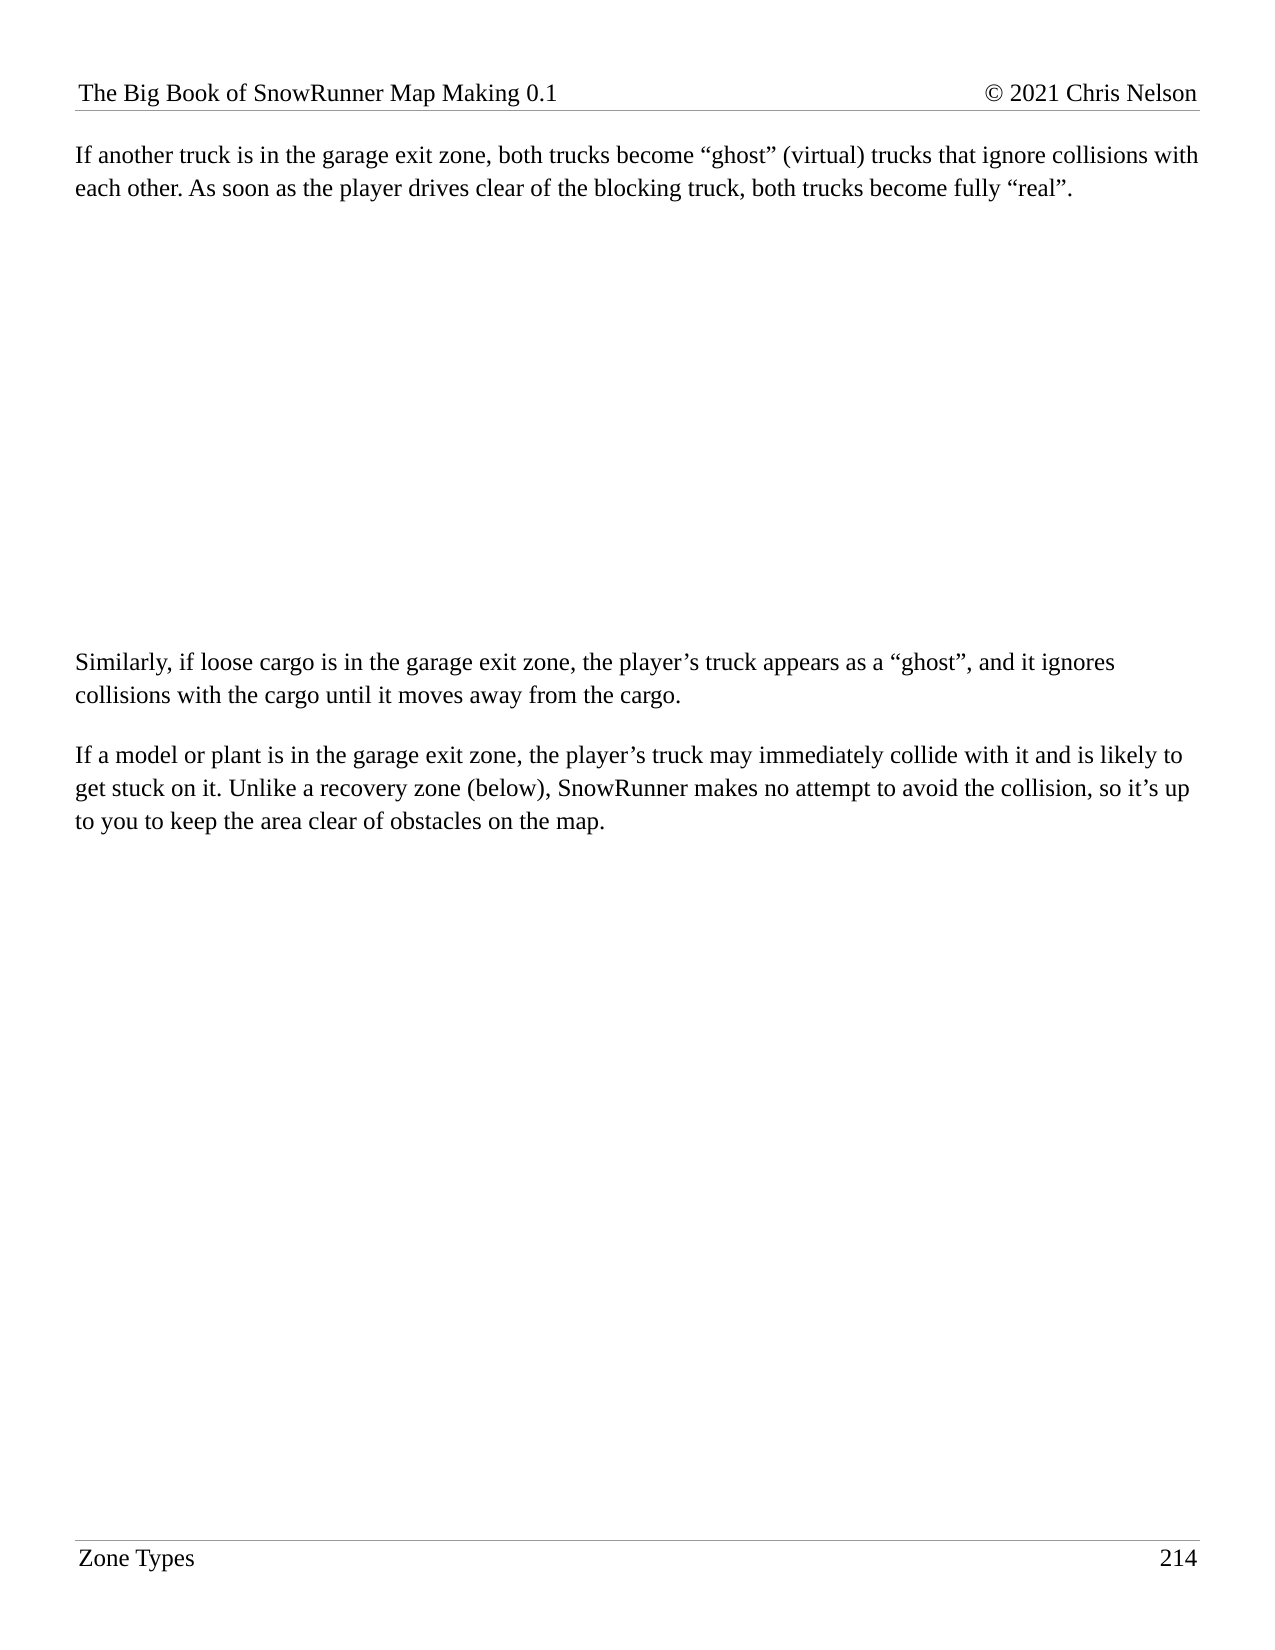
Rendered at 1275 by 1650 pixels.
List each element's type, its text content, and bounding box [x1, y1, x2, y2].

text Similarly, if loose cargo is in the garage exit zone, the player’s truck appears as a “ghost”, and it ignores collisions with the cargo until it moves away from the cargo. [75, 647, 1200, 708]
text If a model or plant is in the garage exit zone, the player’s truck may immediately collide with it and is likely to get stuck on it. Unlike a recovery zone (below), SnowRunner makes no attempt to avoid the collision, so it’s up to you to keep the area clear of obstacles on the map. [75, 740, 1200, 834]
text If another truck is in the garage exit zone, both trucks become “ghost” (virtual) trucks that ignore collisions with each other. As soon as the player drives clear of the blocking truck, both trucks become fully “real”. [75, 140, 1200, 202]
